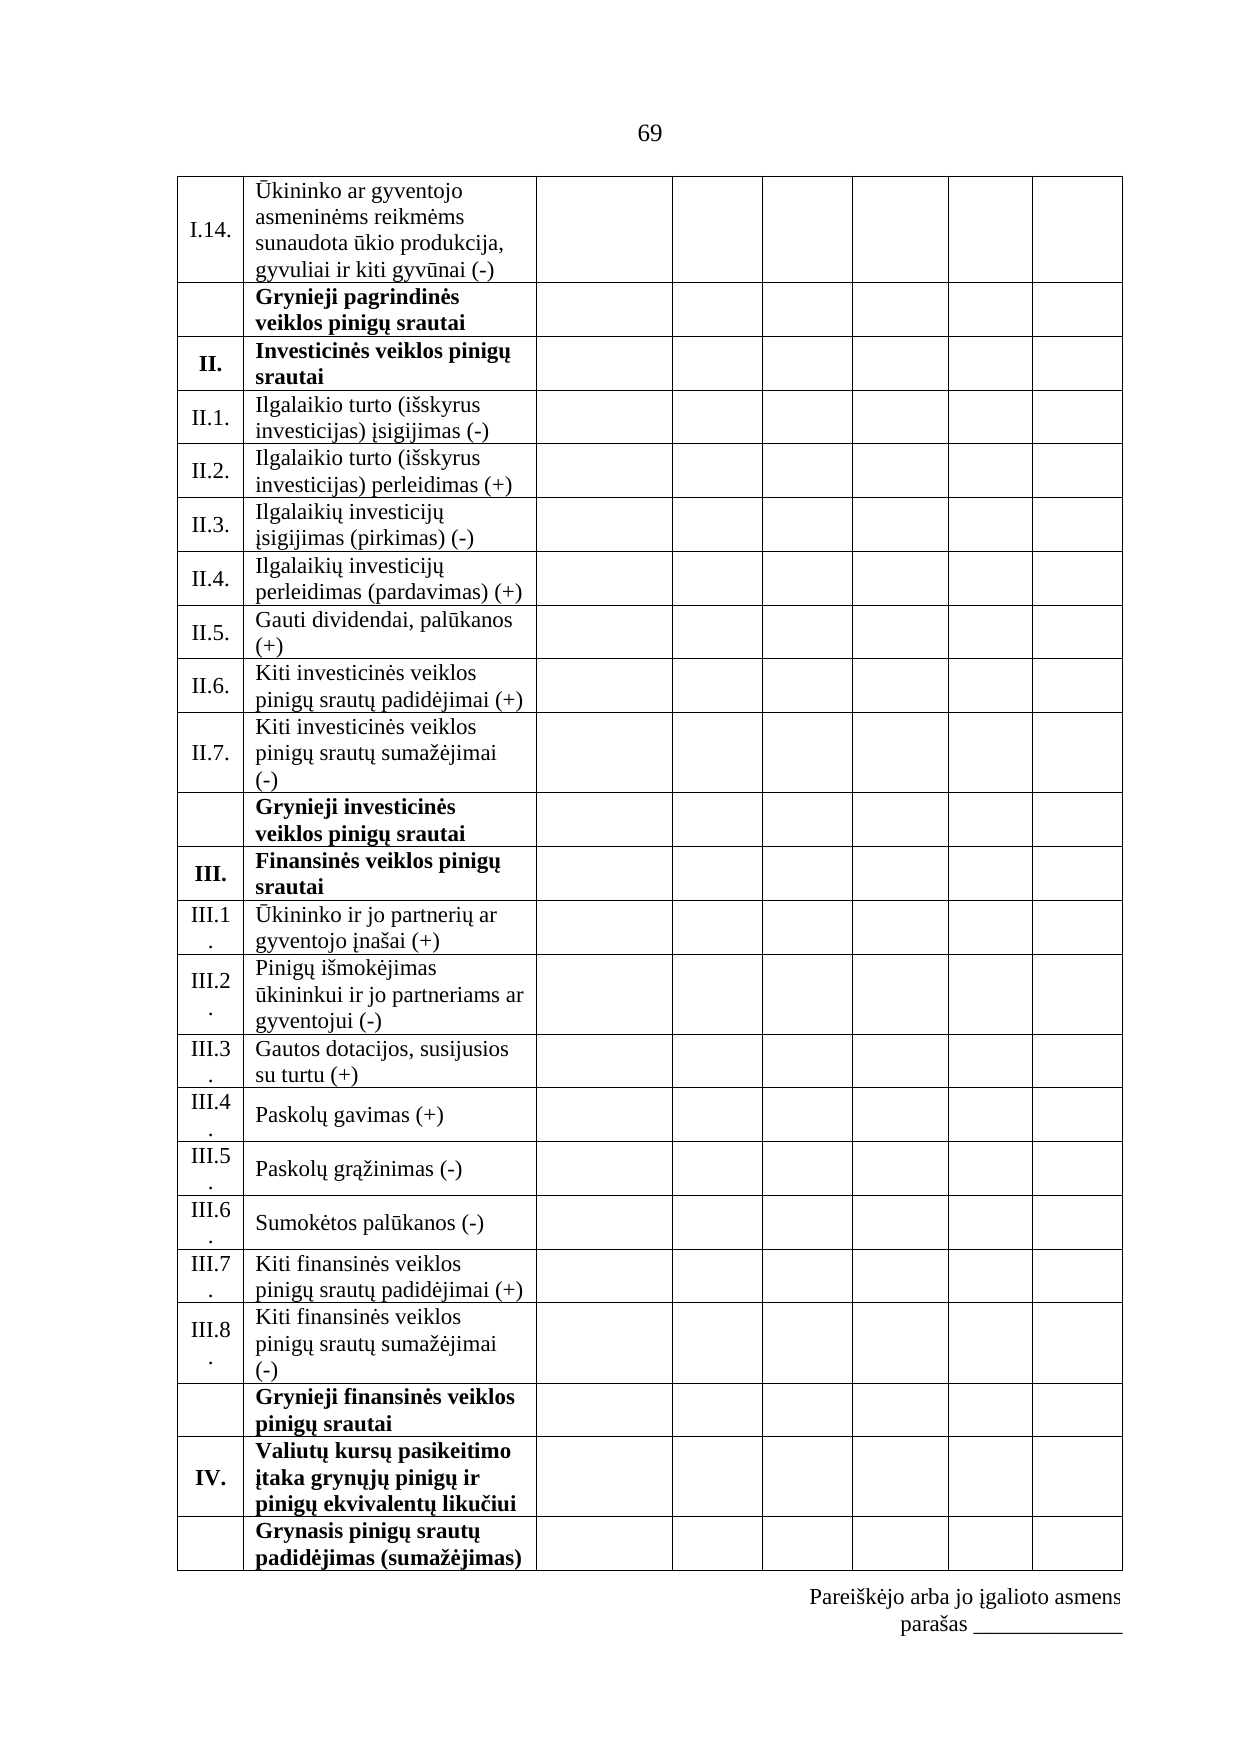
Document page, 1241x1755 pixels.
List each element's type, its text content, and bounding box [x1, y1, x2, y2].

table_cell [1033, 1250, 1122, 1302]
table_cell Pinigų išmokėjimas ūkininkui ir jo partneriams ar gyventojui (-) [244, 955, 536, 1033]
table_cell [178, 793, 243, 846]
table_cell [853, 793, 948, 846]
table_cell [537, 337, 672, 389]
table_cell [1033, 177, 1122, 282]
table_cell [537, 444, 672, 497]
table_cell [763, 1196, 852, 1248]
table_cell [763, 955, 852, 1033]
table_cell Ilgalaikių investicijų įsigijimas (pirkimas) (-) [244, 498, 536, 551]
table_cell [1033, 391, 1122, 443]
table_cell [763, 901, 852, 953]
table_cell [949, 283, 1032, 336]
table_cell [1033, 1384, 1122, 1436]
table_cell [853, 606, 948, 658]
table_cell [537, 1250, 672, 1302]
table_cell [949, 177, 1032, 282]
table_cell [537, 713, 672, 792]
table_cell [537, 177, 672, 282]
table_cell [537, 1196, 672, 1248]
table_cell [853, 552, 948, 604]
table_cell [673, 444, 762, 497]
table_cell Grynieji investicinės veiklos pinigų srautai [244, 793, 536, 846]
table_cell [537, 1088, 672, 1141]
table_cell [853, 1517, 948, 1570]
table_cell III.5. [178, 1142, 243, 1195]
table_cell [673, 1035, 762, 1087]
table_cell [949, 847, 1032, 900]
table_cell [1033, 847, 1122, 900]
table_cell [949, 1196, 1032, 1248]
table_cell Ūkininko ir jo partnerių ar gyventojo įnašai (+) [244, 901, 536, 953]
table_cell [673, 847, 762, 900]
table_cell [763, 713, 852, 792]
table_cell [763, 1035, 852, 1087]
table_cell III.6. [178, 1196, 243, 1248]
table_cell [1033, 1437, 1122, 1516]
table_cell [537, 793, 672, 846]
table_cell [949, 1088, 1032, 1141]
table_cell III.2. [178, 955, 243, 1033]
table_cell [1033, 1035, 1122, 1087]
table_cell [537, 1142, 672, 1195]
table_cell [853, 444, 948, 497]
table_cell Paskolų gavimas (+) [244, 1088, 536, 1141]
table_cell Investicinės veiklos pinigų srautai [244, 337, 536, 389]
table_cell [763, 1142, 852, 1195]
table_cell [673, 283, 762, 336]
table_cell [673, 1437, 762, 1516]
table_cell [1033, 1142, 1122, 1195]
table_cell II. [178, 337, 243, 389]
table_cell [1033, 552, 1122, 604]
table_cell [178, 1384, 243, 1436]
table_cell Ūkininko ar gyventojo asmeninėms reikmėms sunaudota ūkio produkcija, gyvuliai ir kiti gyvūnai (-) [244, 177, 536, 282]
table_cell [537, 606, 672, 658]
table_cell [763, 793, 852, 846]
table_cell [949, 955, 1032, 1033]
table_cell Grynasis pinigų srautų padidėjimas (sumažėjimas) [244, 1517, 536, 1570]
table_cell [1033, 1088, 1122, 1141]
table_cell [1033, 498, 1122, 551]
table_cell [949, 793, 1032, 846]
table_cell [1033, 713, 1122, 792]
table_cell I.14. [178, 177, 243, 282]
table_cell Finansinės veiklos pinigų srautai [244, 847, 536, 900]
table_cell [1033, 659, 1122, 712]
table_cell [763, 337, 852, 389]
table_cell [949, 1142, 1032, 1195]
table_cell [763, 177, 852, 282]
table_cell II.3. [178, 498, 243, 551]
table_cell [853, 1196, 948, 1248]
table_cell [853, 659, 948, 712]
table_cell [673, 955, 762, 1033]
table_cell [853, 1142, 948, 1195]
table_cell [673, 177, 762, 282]
table_cell [853, 283, 948, 336]
table_cell Gautos dotacijos, susijusios su turtu (+) [244, 1035, 536, 1087]
table_cell [763, 444, 852, 497]
table_cell [673, 498, 762, 551]
table_cell [949, 1303, 1032, 1382]
table_cell [949, 498, 1032, 551]
table_cell III.3. [178, 1035, 243, 1087]
table_cell [178, 1517, 243, 1570]
table_cell [853, 1250, 948, 1302]
table_cell [673, 391, 762, 443]
table_cell [949, 552, 1032, 604]
table_cell [763, 498, 852, 551]
table_cell [763, 552, 852, 604]
table_cell [853, 847, 948, 900]
table_cell Ilgalaikių investicijų perleidimas (pardavimas) (+) [244, 552, 536, 604]
table_cell [673, 1142, 762, 1195]
table_cell [537, 955, 672, 1033]
table_cell Kiti investicinės veiklos pinigų srautų padidėjimai (+) [244, 659, 536, 712]
table_cell [1033, 337, 1122, 389]
table_cell Paskolų grąžinimas (-) [244, 1142, 536, 1195]
table_cell [673, 1384, 762, 1436]
table_cell [763, 1437, 852, 1516]
table_cell [949, 444, 1032, 497]
table_cell [178, 283, 243, 336]
table_cell II.1. [178, 391, 243, 443]
table_cell Kiti finansinės veiklos pinigų srautų padidėjimai (+) [244, 1250, 536, 1302]
table_cell [763, 1088, 852, 1141]
table_cell [853, 1303, 948, 1382]
table_cell [1033, 606, 1122, 658]
table_cell [949, 391, 1032, 443]
table_cell [673, 552, 762, 604]
table_cell [853, 1384, 948, 1436]
table_cell [537, 1517, 672, 1570]
table_cell [673, 659, 762, 712]
table_cell [1033, 444, 1122, 497]
table_cell Valiutų kursų pasikeitimo įtaka grynųjų pinigų ir pinigų ekvivalentų likučiui [244, 1437, 536, 1516]
table_cell [537, 1035, 672, 1087]
table_cell [949, 337, 1032, 389]
table_cell [537, 847, 672, 900]
table_cell [853, 1437, 948, 1516]
table_cell [673, 1517, 762, 1570]
table_cell [763, 1517, 852, 1570]
table_cell [1033, 283, 1122, 336]
table_cell IV. [178, 1437, 243, 1516]
table_cell [949, 901, 1032, 953]
table_cell [949, 713, 1032, 792]
table_cell III. [178, 847, 243, 900]
table_cell [673, 606, 762, 658]
table_cell Ilgalaikio turto (išskyrus investicijas) įsigijimas (-) [244, 391, 536, 443]
table_cell [853, 177, 948, 282]
table_cell Ilgalaikio turto (išskyrus investicijas) perleidimas (+) [244, 444, 536, 497]
table_cell [537, 1437, 672, 1516]
table_cell [763, 1303, 852, 1382]
table_cell III.7. [178, 1250, 243, 1302]
table_cell [537, 552, 672, 604]
table_cell [537, 659, 672, 712]
table_cell [853, 498, 948, 551]
table_cell Kiti finansinės veiklos pinigų srautų sumažėjimai (-) [244, 1303, 536, 1382]
table_cell [1033, 793, 1122, 846]
table_cell [673, 1196, 762, 1248]
table_cell Sumokėtos palūkanos (-) [244, 1196, 536, 1248]
table_cell [537, 901, 672, 953]
table_cell [853, 901, 948, 953]
table_cell [1033, 1303, 1122, 1382]
table_cell III.4. [178, 1088, 243, 1141]
table_cell [673, 1303, 762, 1382]
table_cell Kiti investicinės veiklos pinigų srautų sumažėjimai (-) [244, 713, 536, 792]
table_cell [853, 391, 948, 443]
table_cell [1033, 901, 1122, 953]
table_cell [949, 1035, 1032, 1087]
table_cell [763, 606, 852, 658]
table_cell [853, 1088, 948, 1141]
table_cell [853, 955, 948, 1033]
table_cell II.2. [178, 444, 243, 497]
table_cell [949, 659, 1032, 712]
table_cell [763, 283, 852, 336]
table_cell [673, 1088, 762, 1141]
table_cell [1033, 1196, 1122, 1248]
table_cell [763, 847, 852, 900]
table_cell Grynieji pagrindinės veiklos pinigų srautai [244, 283, 536, 336]
table_cell Gauti dividendai, palūkanos (+) [244, 606, 536, 658]
table_cell [949, 1517, 1032, 1570]
table_cell [537, 1384, 672, 1436]
table_cell III.1. [178, 901, 243, 953]
table_cell [949, 1384, 1032, 1436]
table_cell [673, 901, 762, 953]
table_cell [673, 793, 762, 846]
table_cell [673, 337, 762, 389]
table_cell [949, 1250, 1032, 1302]
table_cell [537, 391, 672, 443]
table_cell II.6. [178, 659, 243, 712]
table_cell [1033, 955, 1122, 1033]
table_cell II.4. [178, 552, 243, 604]
table_cell [673, 713, 762, 792]
table_cell II.7. [178, 713, 243, 792]
table_cell [537, 1303, 672, 1382]
table_cell [853, 713, 948, 792]
table_cell [673, 1250, 762, 1302]
table_cell [763, 1250, 852, 1302]
table_cell [763, 1384, 852, 1436]
table_cell [949, 1437, 1032, 1516]
table_cell [853, 337, 948, 389]
table_cell [537, 498, 672, 551]
table_cell III.8. [178, 1303, 243, 1382]
table_cell [949, 606, 1032, 658]
table_cell [537, 283, 672, 336]
table_cell Grynieji finansinės veiklos pinigų srautai [244, 1384, 536, 1436]
table_cell [763, 391, 852, 443]
table_cell [1033, 1517, 1122, 1570]
table_cell [763, 659, 852, 712]
table_cell [853, 1035, 948, 1087]
table_cell II.5. [178, 606, 243, 658]
